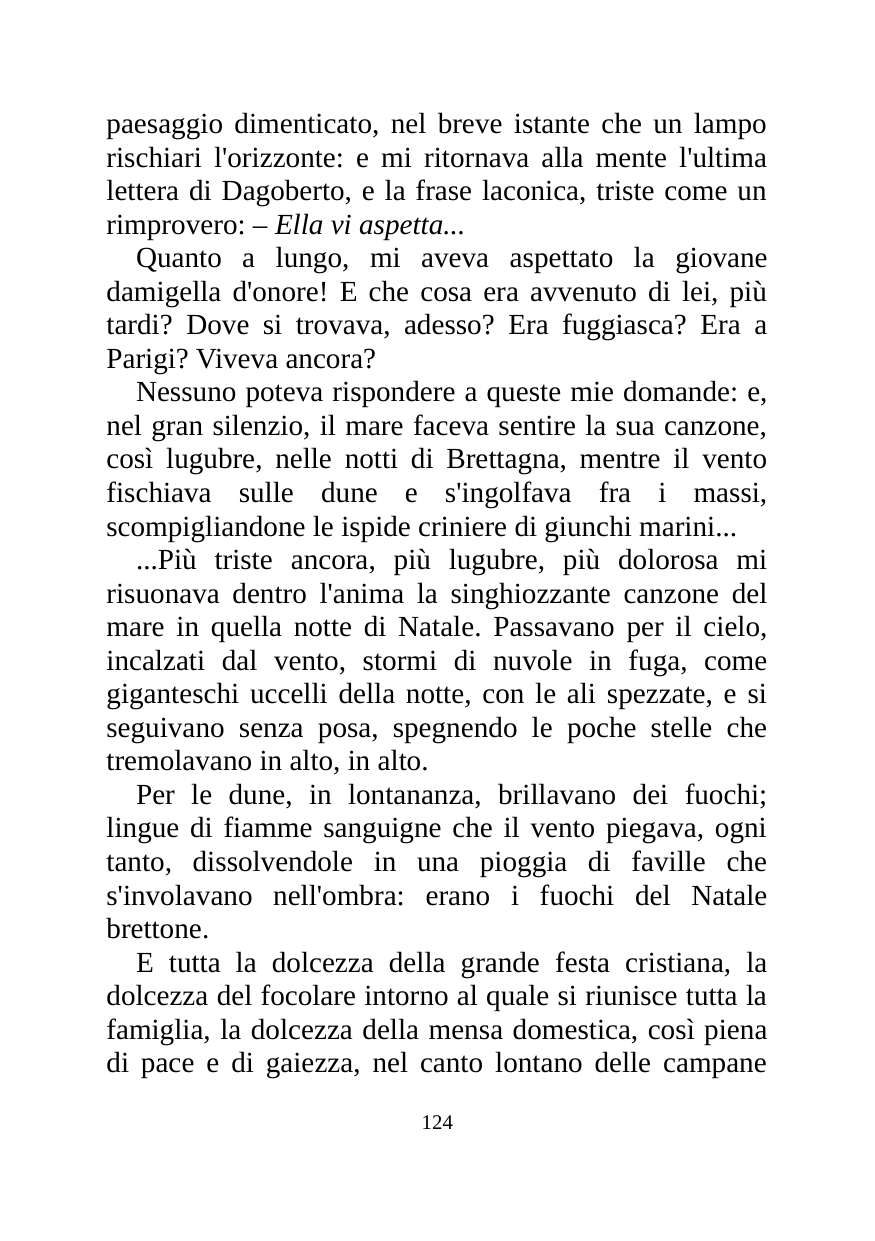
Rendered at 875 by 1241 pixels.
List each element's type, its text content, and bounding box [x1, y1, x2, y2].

text Nessuno poteva rispondere a queste mie domande: e, nel gran silenzio, il mare faceva sentire la sua canzone, così lugubre, nelle notti di Brettagna, mentre il vento fischiava sulle dune e s'ingolfava fra i massi, scompigliandone le ispide criniere di giunchi marini... [106, 374, 768, 542]
text ...Più triste ancora, più lugubre, più dolorosa mi risuonava dentro l'anima la singhiozzante canzone del mare in quella notte di Natale. Passavano per il cielo, incalzati dal vento, stormi di nuvole in fuga, come giganteschi uccelli della notte, con le ali spezzate, e si seguivano senza posa, spegnendo le poche stelle che tremolavano in alto, in alto. [106, 542, 768, 777]
text E tutta la dolcezza della grande festa cristiana, la dolcezza del focolare intorno al quale si riunisce tutta la famiglia, la dolcezza della mensa domestica, così piena di pace e di gaiezza, nel canto lontano delle campane [106, 945, 768, 1079]
text paesaggio dimenticato, nel breve istante che un lampo rischiari l'orizzonte: e mi ritornava alla mente l'ultima lettera di Dagoberto, e la frase laconica, triste come un rimprovero: – Ella vi aspetta... [106, 106, 768, 240]
text Quanto a lungo, mi aveva aspettato la giovane damigella d'onore! E che cosa era avvenuto di lei, più tardi? Dove si trovava, adesso? Era fuggiasca? Era a Parigi? Viveva ancora? [106, 240, 768, 374]
text Per le dune, in lontananza, brillavano dei fuochi; lingue di fiamme sanguigne che il vento piegava, ogni tanto, dissolvendole in una pioggia di faville che s'involavano nell'ombra: erano i fuochi del Natale brettone. [106, 777, 768, 945]
